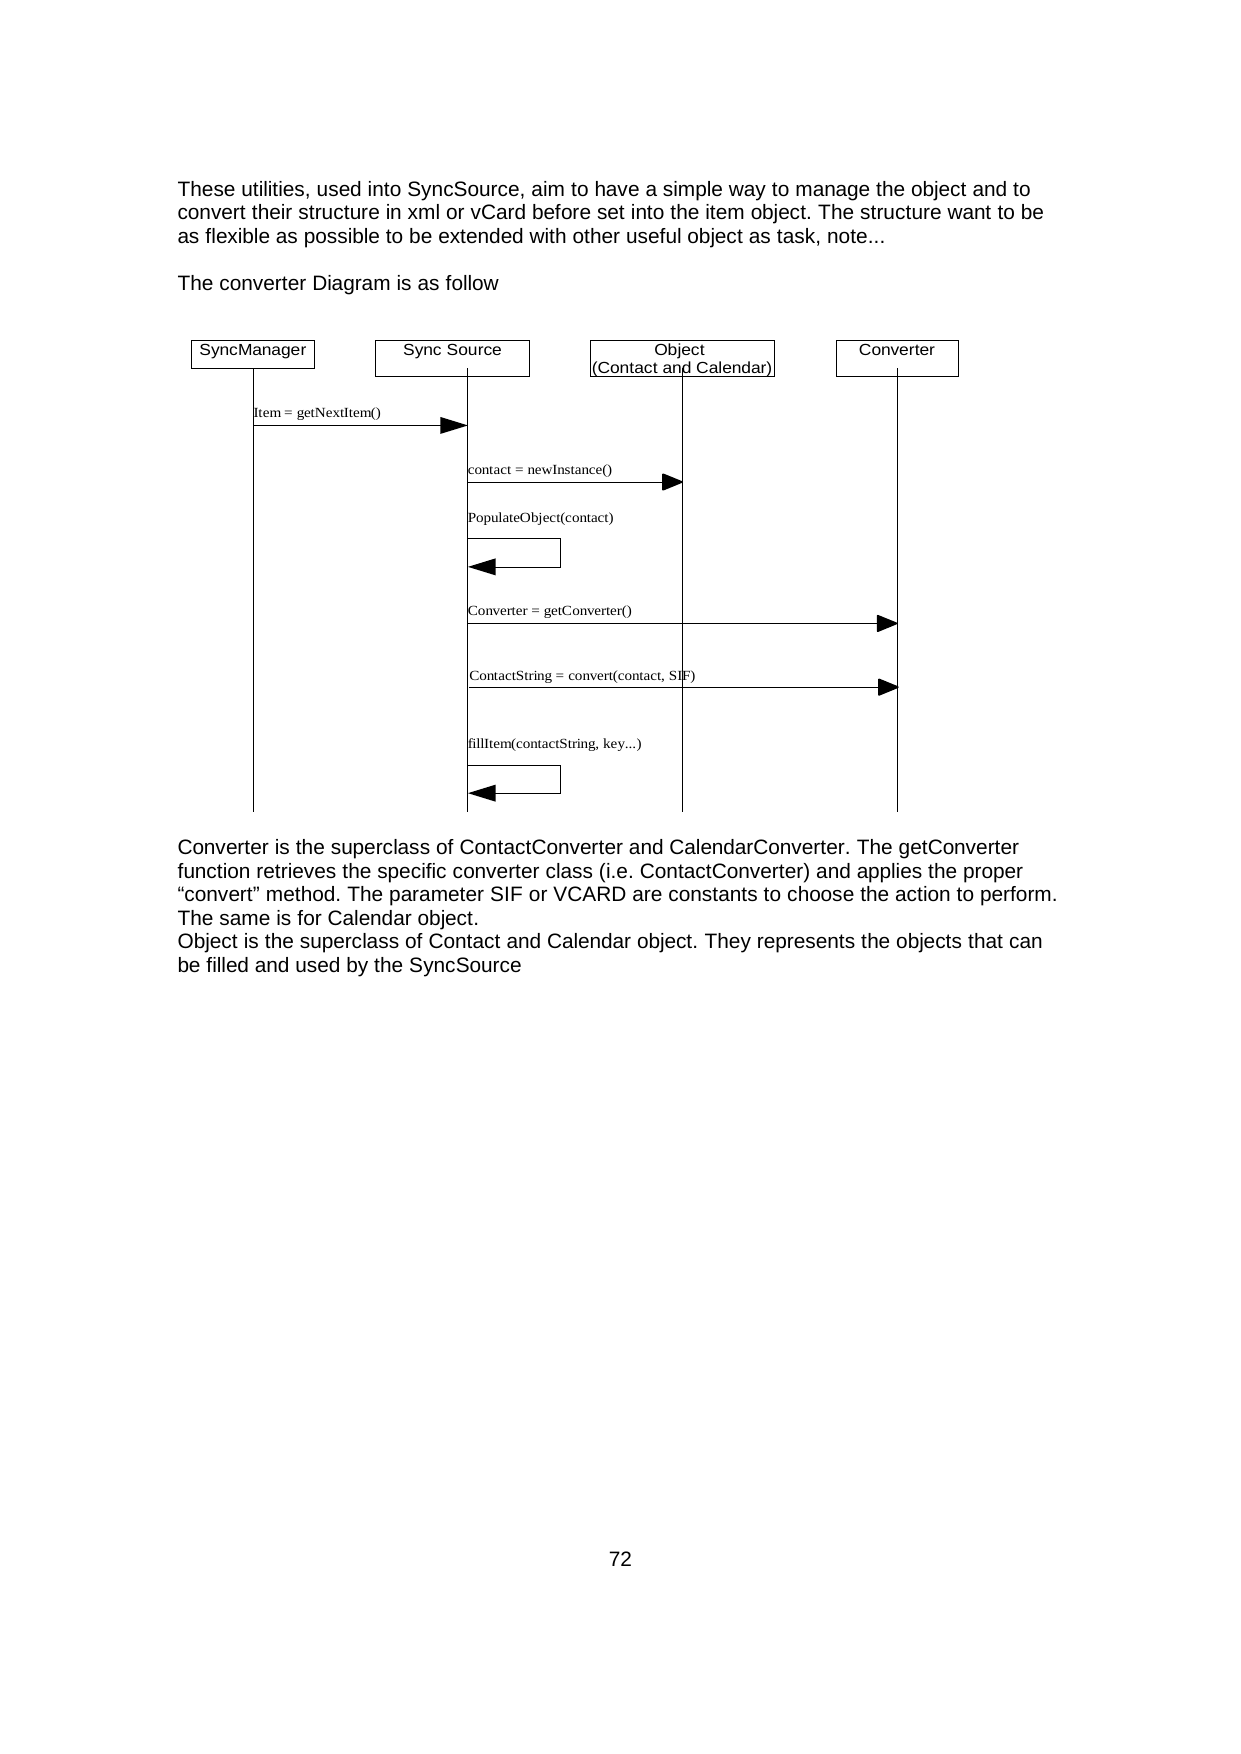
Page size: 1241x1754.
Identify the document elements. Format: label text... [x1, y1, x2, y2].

text These utilities, used into SyncSource, aim to have a simple way to manage the object and to convert their structure in xml or vCard before set into the item object. The structure want to be as flexible as possible to be extended with other useful object as task, note... [177, 177, 1063, 248]
text The converter Diagram is as follow [177, 271, 1063, 295]
text Converter is the superclass of ContactConverter and CalendarConverter. The getConverter function retrieves the specific converter class (i.e. ContactConverter) and applies the proper “convert” method. The parameter SIF or VCARD are constants to choose the action to perform. The same is for Calendar object. [177, 836, 1063, 930]
text Object is the superclass of Contact and Calendar object. They represents the objects that can be filled and used by the SyncSource [177, 930, 1063, 977]
